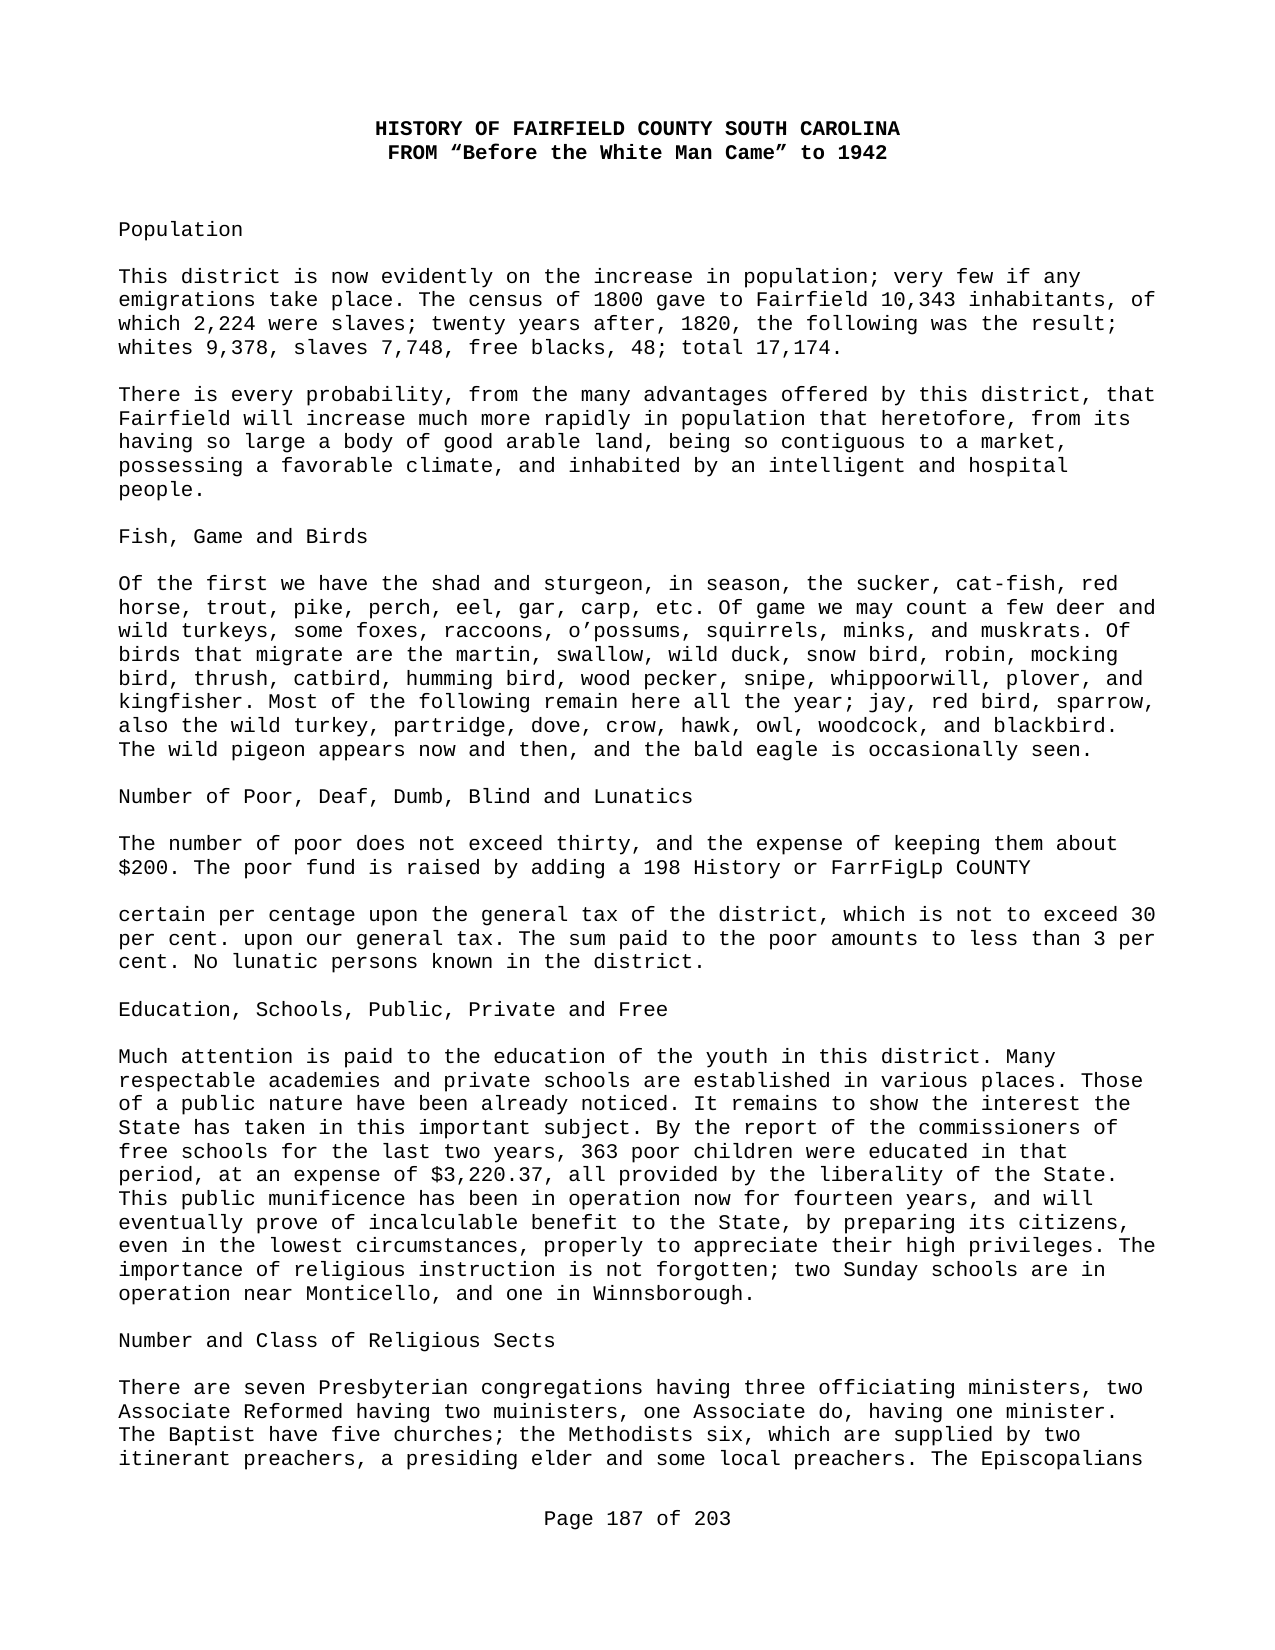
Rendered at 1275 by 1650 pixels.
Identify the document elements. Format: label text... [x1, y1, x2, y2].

text Population [118, 218, 1157, 242]
text The number of poor does not exceed thirty, and the expense of keeping them about $200. The poor fund is raised by adding a 198 History or FarrFigLp CoUNTY [118, 833, 1157, 881]
text This district is now evidently on the increase in population; very few if any emigrations take place. The census of 1800 gave to Fairfield 10,343 inhabitants, of which 2,224 were slaves; twenty years after, 1820, the following was the result; whites 9,378, slaves 7,748, free blacks, 48; total 17,174. [118, 266, 1157, 360]
text Fish, Game and Birds [118, 526, 1157, 549]
text Number of Poor, Deaf, Dumb, Blind and Lunatics [118, 786, 1157, 810]
text Number and Class of Religious Sects [118, 1330, 1157, 1353]
text certain per centage upon the general tax of the district, which is not to exceed 30 per cent. upon our general tax. The sum paid to the poor amounts to less than 3 per cent. No lunatic persons known in the district. [118, 904, 1157, 975]
text Much attention is paid to the education of the youth in this district. Many respectable academies and private schools are established in various places. Those of a public nature have been already noticed. It remains to show the interest the State has taken in this important subject. By the report of the commissioners of free schools for the last two years, 363 poor children were educated in that period, at an expense of $3,220.37, all provided by the liberality of the State. This public munificence has been in operation now for fourteen years, and will eventually prove of incalculable benefit to the State, by preparing its citizens, even in the lowest circumstances, properly to appreciate their high privileges. The importance of religious instruction is not forgotten; two Sunday schools are in operation near Monticello, and one in Winnsborough. [118, 1046, 1157, 1306]
text Education, Schools, Public, Private and Free [118, 999, 1157, 1022]
text There are seven Presbyterian congregations having three officiating ministers, two Associate Reformed having two muinisters, one Associate do, having one minister. The Baptist have five churches; the Methodists six, which are supplied by two itinerant preachers, a presiding elder and some local preachers. The Episcopalians [118, 1377, 1157, 1472]
text There is every probability, from the many advantages offered by this district, that Fairfield will increase much more rapidly in population that heretofore, from its having so large a body of good arable land, being so contiguous to a market, possessing a favorable climate, and inhabited by an intelligent and hospital people. [118, 384, 1157, 502]
text Of the first we have the shad and sturgeon, in season, the sucker, cat-fish, red horse, trout, pike, perch, eel, gar, carp, etc. Of game we may count a few deer and wild turkeys, some foxes, raccoons, o’possums, squirrels, minks, and muskrats. Of birds that migrate are the martin, swallow, wild duck, snow bird, robin, mocking bird, thrush, catbird, humming bird, wood pecker, snipe, whippoorwill, plover, and kingfisher. Most of the following remain here all the year; jay, red bird, sparrow, also the wild turkey, partridge, dove, crow, hawk, owl, woodcock, and blackbird. The wild pigeon appears now and then, and the bald eagle is occasionally seen. [118, 573, 1157, 762]
